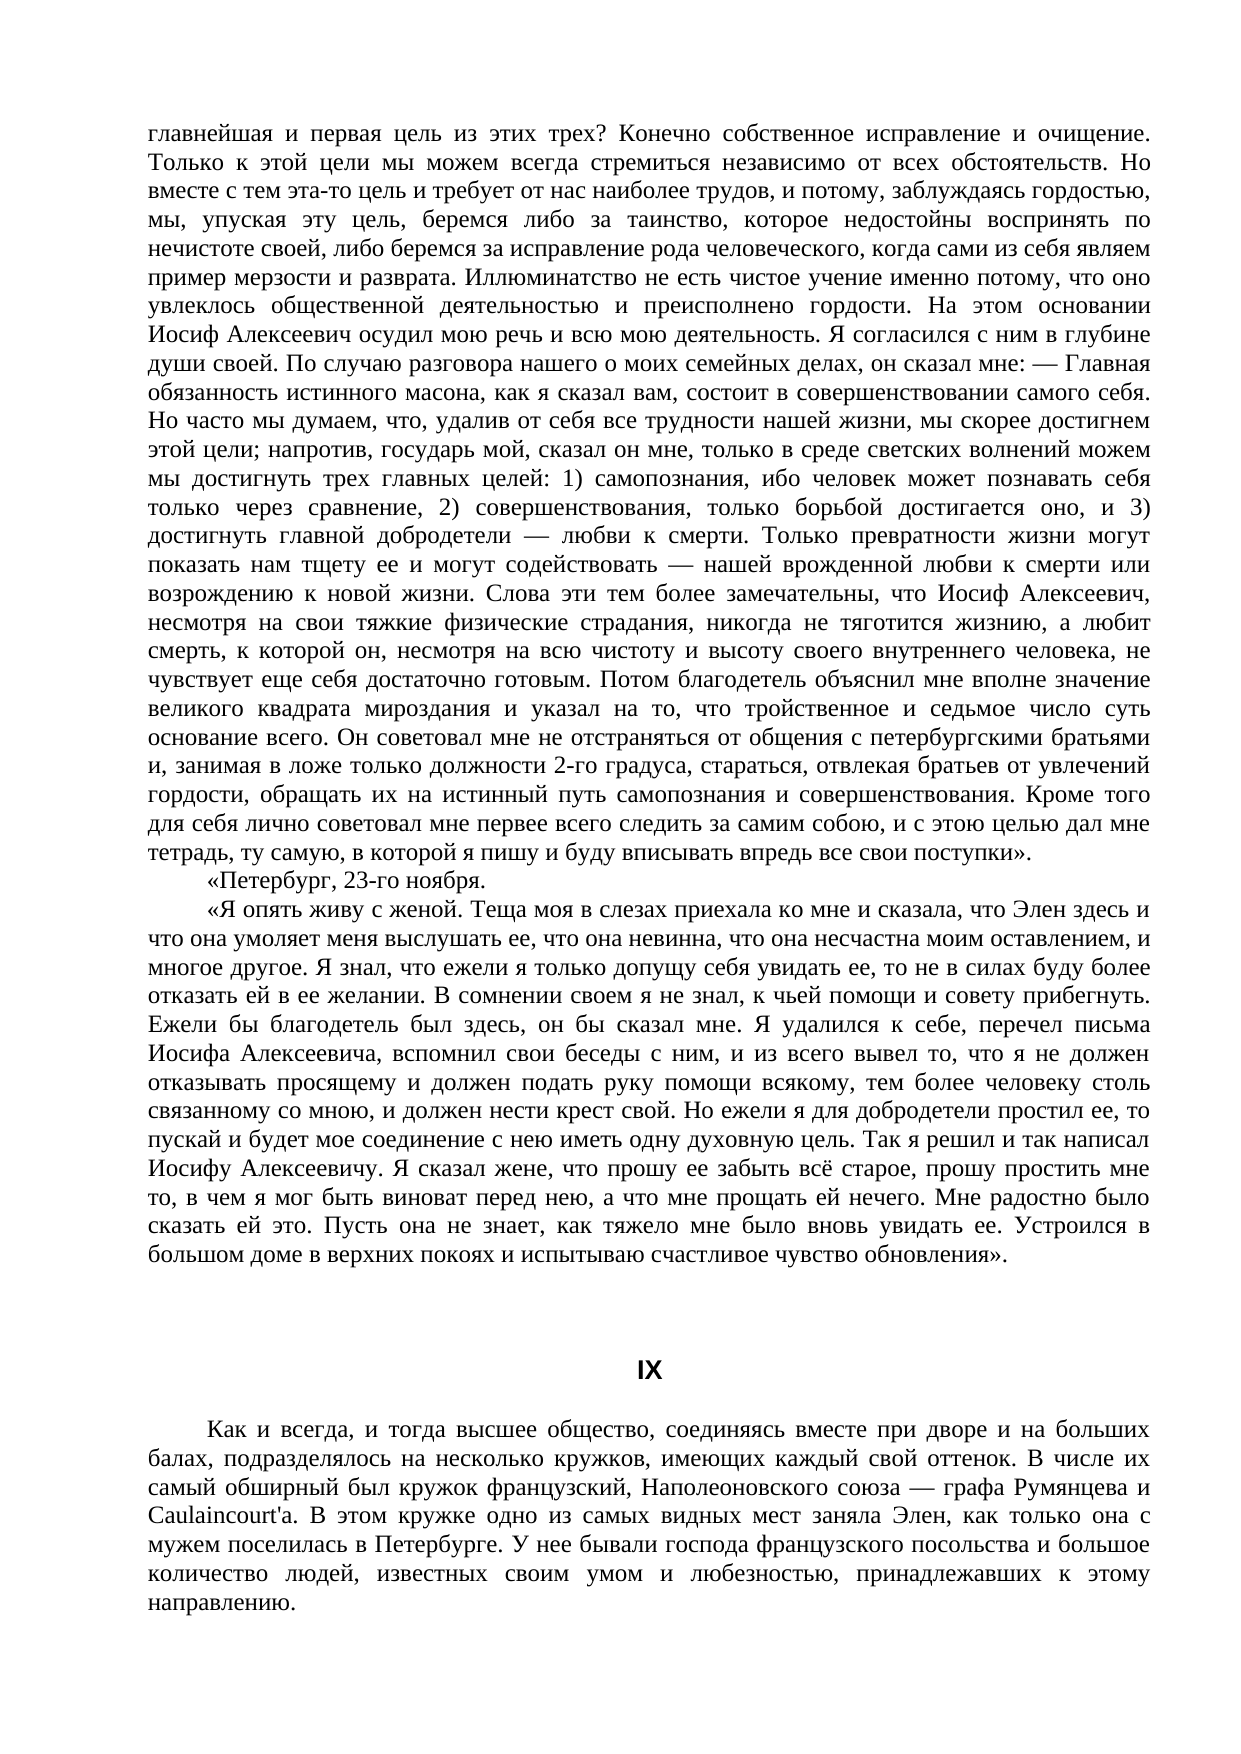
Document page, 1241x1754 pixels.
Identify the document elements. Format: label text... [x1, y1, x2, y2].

text главнейшая и первая цель из этих трех? Конечно собственное исправление и очищение. Только к этой цели мы можем всегда стремиться независимо от всех обстоятельств. Но вместе с тем эта-то цель и требует от нас наиболее трудов, и потому, заблуждаясь гордостью, мы, упуская эту цель, беремся либо за таинство, которое недостойны воспринять по нечистоте своей, либо беремся за исправление рода человеческого, когда сами из себя являем пример мерзости и разврата. Иллюминатство не есть чистое учение именно потому, что оно увлеклось общественной деятельностью и преисполнено гордости. На этом основании Иосиф Алексеевич осудил мою речь и всю мою деятельность. Я согласился с ним в глубине души своей. По случаю разговора нашего о моих семейных делах, он сказал мне: — Главная обязанность истинного масона, как я сказал вам, состоит в совершенствовании самого себя. Но часто мы думаем, что, удалив от себя все трудности нашей жизни, мы скорее достигнем этой цели; напротив, государь мой, сказал он мне, только в среде светских волнений можем мы достигнуть трех главных целей: 1) самопознания, ибо человек может познавать себя только через сравнение, 2) совершенствования, только борьбой достигается оно, и 3) достигнуть главной добродетели — любви к смерти. Только превратности жизни могут показать нам тщету ее и могут содействовать — нашей врожденной любви к смерти или возрождению к новой жизни. Слова эти тем более замечательны, что Иосиф Алексеевич, несмотря на свои тяжкие физические страдания, никогда не тяготится жизнию, а любит смерть, к которой он, несмотря на всю чистоту и высоту своего внутреннего человека, не чувствует еще себя достаточно готовым. Потом благодетель объяснил мне вполне значение великого квадрата мироздания и указал на то, что тройственное и седьмое число суть основание всего. Он советовал мне не отстраняться от общения с петербургскими братьями и, занимая в ложе только должности 2-го градуса, стараться, отвлекая братьев от увлечений гордости, обращать их на истинный путь самопознания и совершенствования. Кроме того для себя лично советовал мне первее всего следить за самим собою, и с этою целью дал мне тетрадь, ту самую, в которой я пишу и буду вписывать впредь все свои поступки». [148, 118, 1152, 866]
text «Петербург, 23-го ноября. [148, 866, 1152, 894]
subtitle IX [148, 1354, 1152, 1386]
text «Я опять живу с женой. Теща моя в слезах приехала ко мне и сказала, что Элен здесь и что она умоляет меня выслушать ее, что она невинна, что она несчастна моим оставлением, и многое другое. Я знал, что ежели я только допущу себя увидать ее, то не в силах буду более отказать ей в ее желании. В сомнении своем я не знал, к чьей помощи и совету прибегнуть. Ежели бы благодетель был здесь, он бы сказал мне. Я удалился к себе, перечел письма Иосифа Алексеевича, вспомнил свои беседы с ним, и из всего вывел то, что я не должен отказывать просящему и должен подать руку помощи всякому, тем более человеку столь связанному со мною, и должен нести крест свой. Но ежели я для добродетели простил ее, то пускай и будет мое соединение с нею иметь одну духовную цель. Так я решил и так написал Иосифу Алексеевичу. Я сказал жене, что прошу ее забыть всё старое, прошу простить мне то, в чем я мог быть виноват перед нею, а что мне прощать ей нечего. Мне радостно было сказать ей это. Пусть она не знает, как тяжело мне было вновь увидать ее. Устроился в большом доме в верхних покоях и испытываю счастливое чувство обновления». [148, 894, 1152, 1268]
text Как и всегда, и тогда высшее общество, соединяясь вместе при дворе и на больших балах, подразделялось на несколько кружков, имеющих каждый свой оттенок. В числе их самый обширный был кружок французский, Наполеоновского союза — графа Румянцева и Caulaincourt'a. В этом кружке одно из самых видных мест заняла Элен, как только она с мужем поселилась в Петербурге. У нее бывали господа французского посольства и большое количество людей, известных своим умом и любезностью, принадлежавших к этому направлению. [148, 1414, 1152, 1616]
